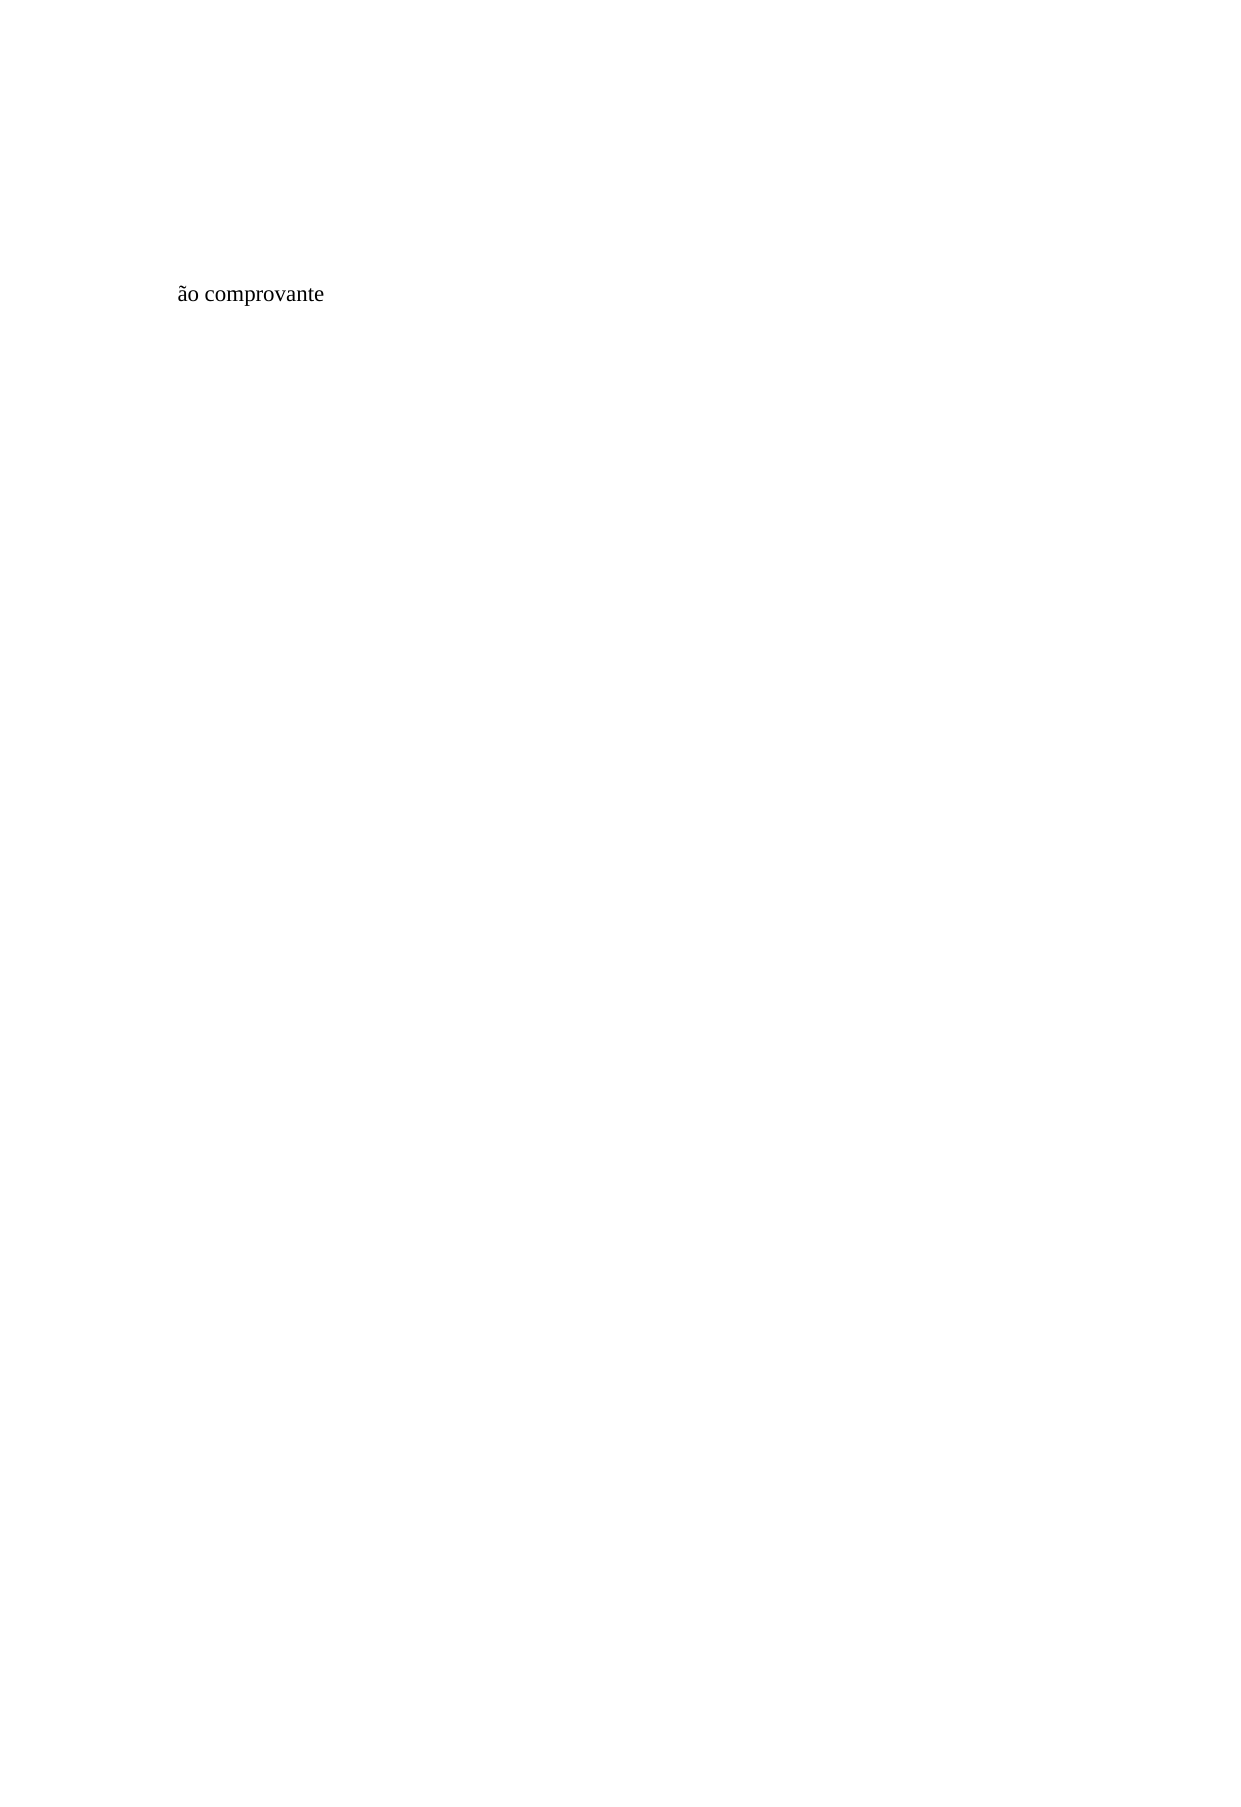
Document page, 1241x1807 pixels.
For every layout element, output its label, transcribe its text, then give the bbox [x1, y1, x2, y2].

text ão comprovante [177, 280, 1127, 307]
